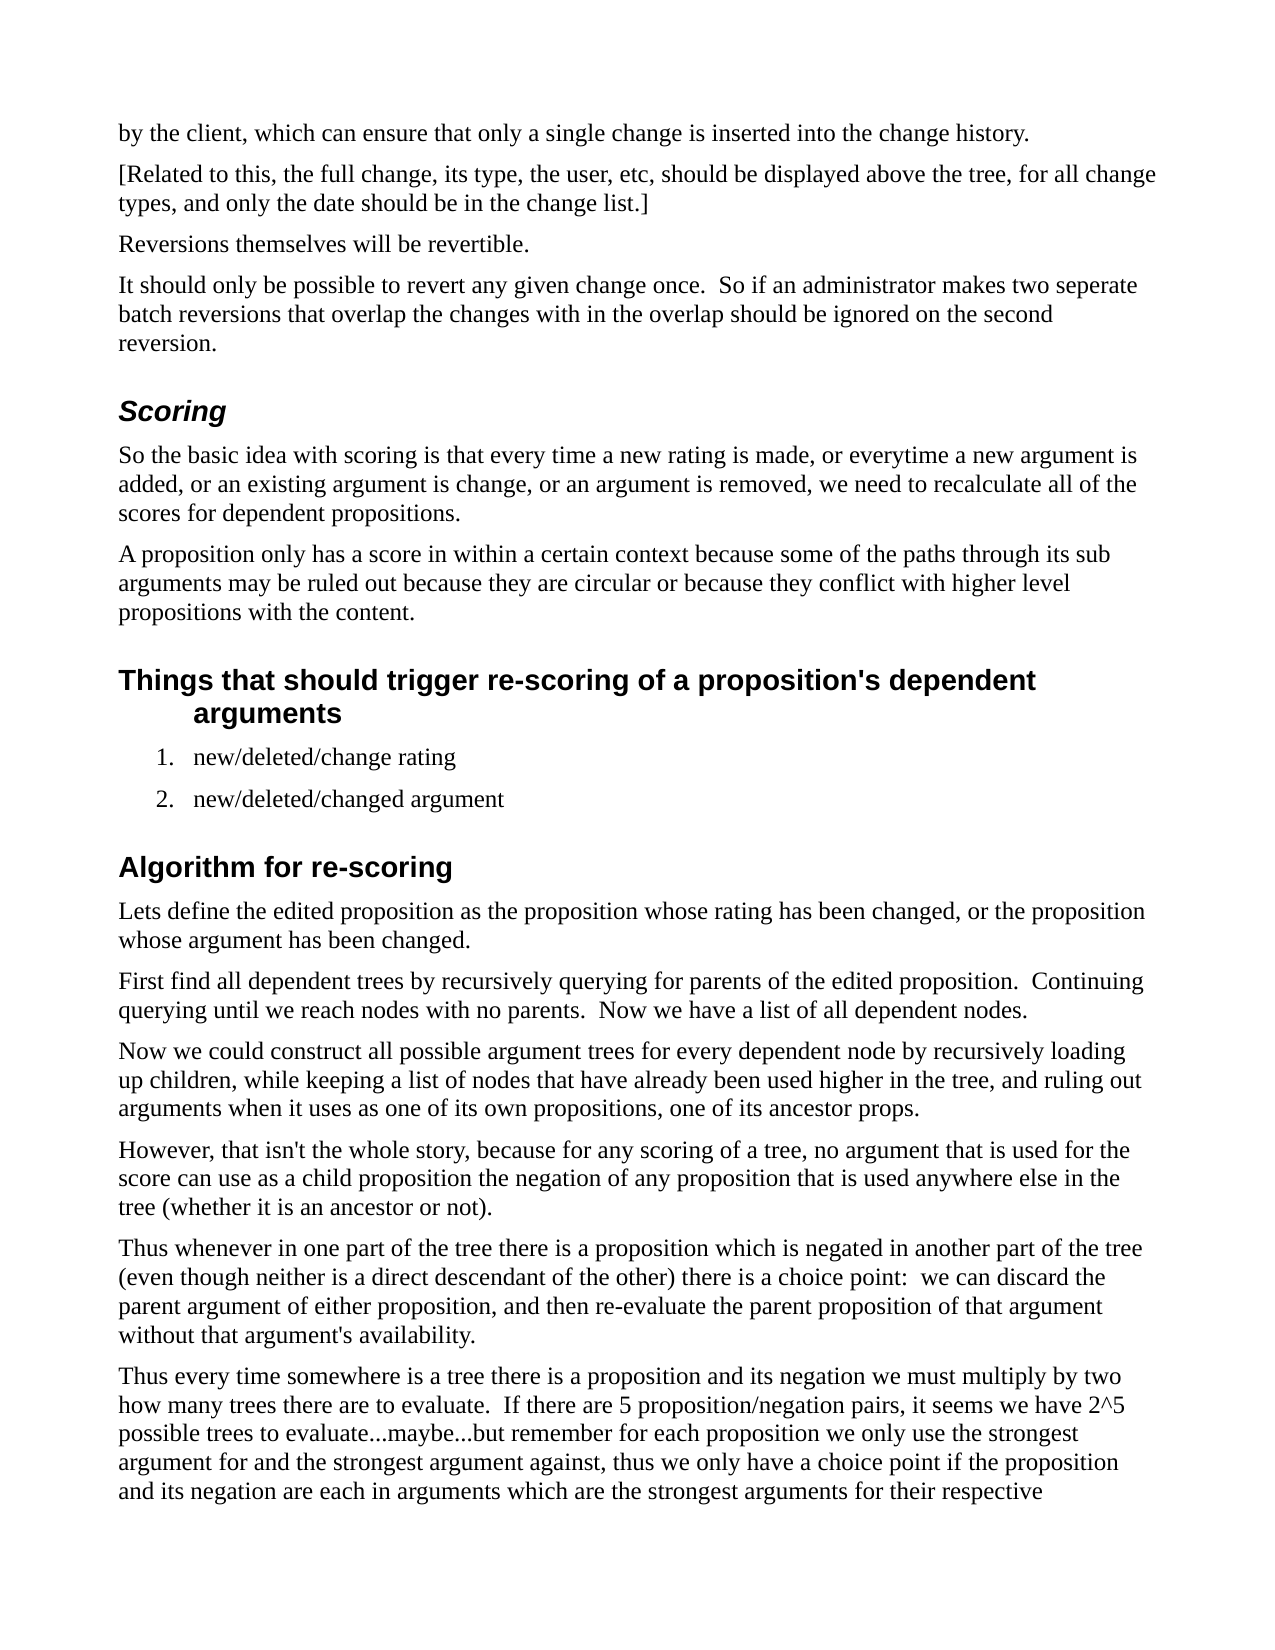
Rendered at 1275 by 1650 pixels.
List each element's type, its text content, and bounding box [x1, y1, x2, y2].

subtitle Things that should trigger re-scoring of a proposition's dependent arguments [118, 663, 1157, 730]
text However, that isn't the whole story, because for any scoring of a tree, no argument that is used for the score can use as a child proposition the negation of any proposition that is used anywhere else in the tree (whether it is an ancestor or not). [118, 1135, 1157, 1221]
text by the client, which can ensure that only a single change is inserted into the change history. [118, 118, 1157, 147]
text A proposition only has a score in within a certain context because some of the paths through its sub arguments may be ruled out because they are circular or because they conflict with higher level propositions with the content. [118, 539, 1157, 625]
text It should only be possible to revert any given change once. So if an administrator makes two seperate batch reversions that overlap the changes with in the overlap should be ignored on the second reversion. [118, 271, 1157, 357]
text Thus whenever in one part of the tree there is a proposition which is negated in another part of the tree (even though neither is a direct descendant of the other) there is a choice point: we can discard the parent argument of either proposition, and then re-evaluate the parent proposition of that argument without that argument's availability. [118, 1233, 1157, 1348]
list new/deleted/changed argument [156, 784, 1157, 812]
text Thus every time somewhere is a tree there is a proposition and its negation we must multiply by two how many trees there are to evaluate. If there are 5 proposition/negation pairs, it seems we have 2^5 possible trees to evaluate...maybe...but remember for each proposition we only use the strongest argument for and the strongest argument against, thus we only have a choice point if the proposition and its negation are each in arguments which are the strongest arguments for their respective [118, 1361, 1157, 1505]
text So the basic idea with scoring is that every time a new rating is made, or everytime a new argument is added, or an existing argument is change, or an argument is removed, we need to recalculate all of the scores for dependent propositions. [118, 440, 1157, 527]
subtitle Algorithm for re-scoring [118, 850, 1157, 883]
subtitle Scoring [118, 394, 1157, 428]
text Now we could construct all possible argument trees for every dependent node by recursively loading up children, while keeping a list of nodes that have already been used higher in the tree, and ruling out arguments when it uses as one of its own propositions, one of its ancestor props. [118, 1036, 1157, 1122]
text Reversions themselves will be revertible. [118, 229, 1157, 258]
text Lets define the edited proposition as the proposition whose rating has been changed, or the proposition whose argument has been changed. [118, 896, 1157, 953]
list new/deleted/change rating [156, 742, 1157, 771]
text First find all dependent trees by recursively querying for parents of the edited proposition. Continuing querying until we reach nodes with no parents. Now we have a list of all dependent nodes. [118, 966, 1157, 1023]
text [Related to this, the full change, its type, the user, etc, should be displayed above the tree, for all change types, and only the date should be in the change list.] [118, 159, 1157, 217]
